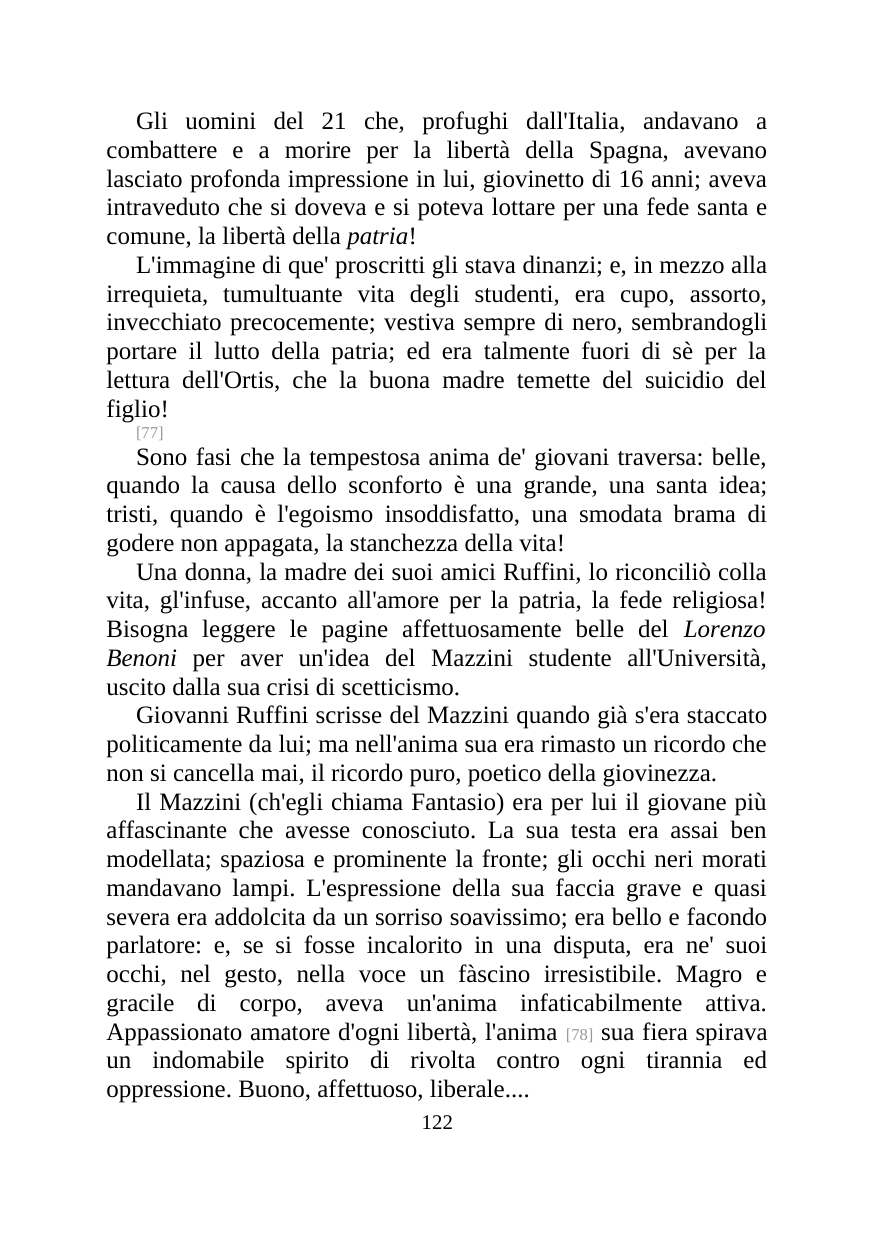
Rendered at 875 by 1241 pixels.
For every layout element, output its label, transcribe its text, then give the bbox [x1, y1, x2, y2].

text Sono fasi che la tempestosa anima de' giovani traversa: belle, quando la causa dello sconforto è una grande, una santa idea; tristi, quando è l'egoismo insoddisfatto, una smodata brama di godere non appagata, la stanchezza della vita! [106, 442, 768, 557]
text Il Mazzini (ch'egli chiama Fantasio) era per lui il giovane più affascinante che avesse conosciuto. La sua testa era assai ben modellata; spaziosa e prominente la fronte; gli occhi neri morati mandavano lampi. L'espressione della sua faccia grave e quasi severa era addolcita da un sorriso soavissimo; era bello e facondo parlatore: e, se si fosse incalorito in una disputa, era ne' suoi occhi, nel gesto, nella voce un fàscino irresistibile. Magro e gracile di corpo, aveva un'anima infaticabilmente attiva. Appassionato amatore d'ogni libertà, l'anima [78] sua fiera spirava un indomabile spirito di rivolta contro ogni tirannia ed oppressione. Buono, affettuoso, liberale.... [106, 787, 768, 1103]
text Una donna, la madre dei suoi amici Ruffini, lo riconciliò colla vita, gl'infuse, accanto all'amore per la patria, la fede religiosa! Bisogna leggere le pagine affettuosamente belle del Lorenzo Benoni per aver un'idea del Mazzini studente all'Università, uscito dalla sua crisi di scetticismo. [106, 557, 768, 700]
text [77] [106, 422, 768, 442]
text L'immagine di que' proscritti gli stava dinanzi; e, in mezzo alla irrequieta, tumultuante vita degli studenti, era cupo, assorto, invecchiato precocemente; vestiva sempre di nero, sembrandogli portare il lutto della patria; ed era talmente fuori di sè per la lettura dell'Ortis, che la buona madre temette del suicidio del figlio! [106, 250, 768, 422]
text Giovanni Ruffini scrisse del Mazzini quando già s'era staccato politicamente da lui; ma nell'anima sua era rimasto un ricordo che non si cancella mai, il ricordo puro, poetico della giovinezza. [106, 700, 768, 787]
text Gli uomini del 21 che, profughi dall'Italia, andavano a combattere e a morire per la libertà della Spagna, avevano lasciato profonda impressione in lui, giovinetto di 16 anni; aveva intraveduto che si doveva e si poteva lottare per una fede santa e comune, la libertà della patria! [106, 106, 768, 250]
